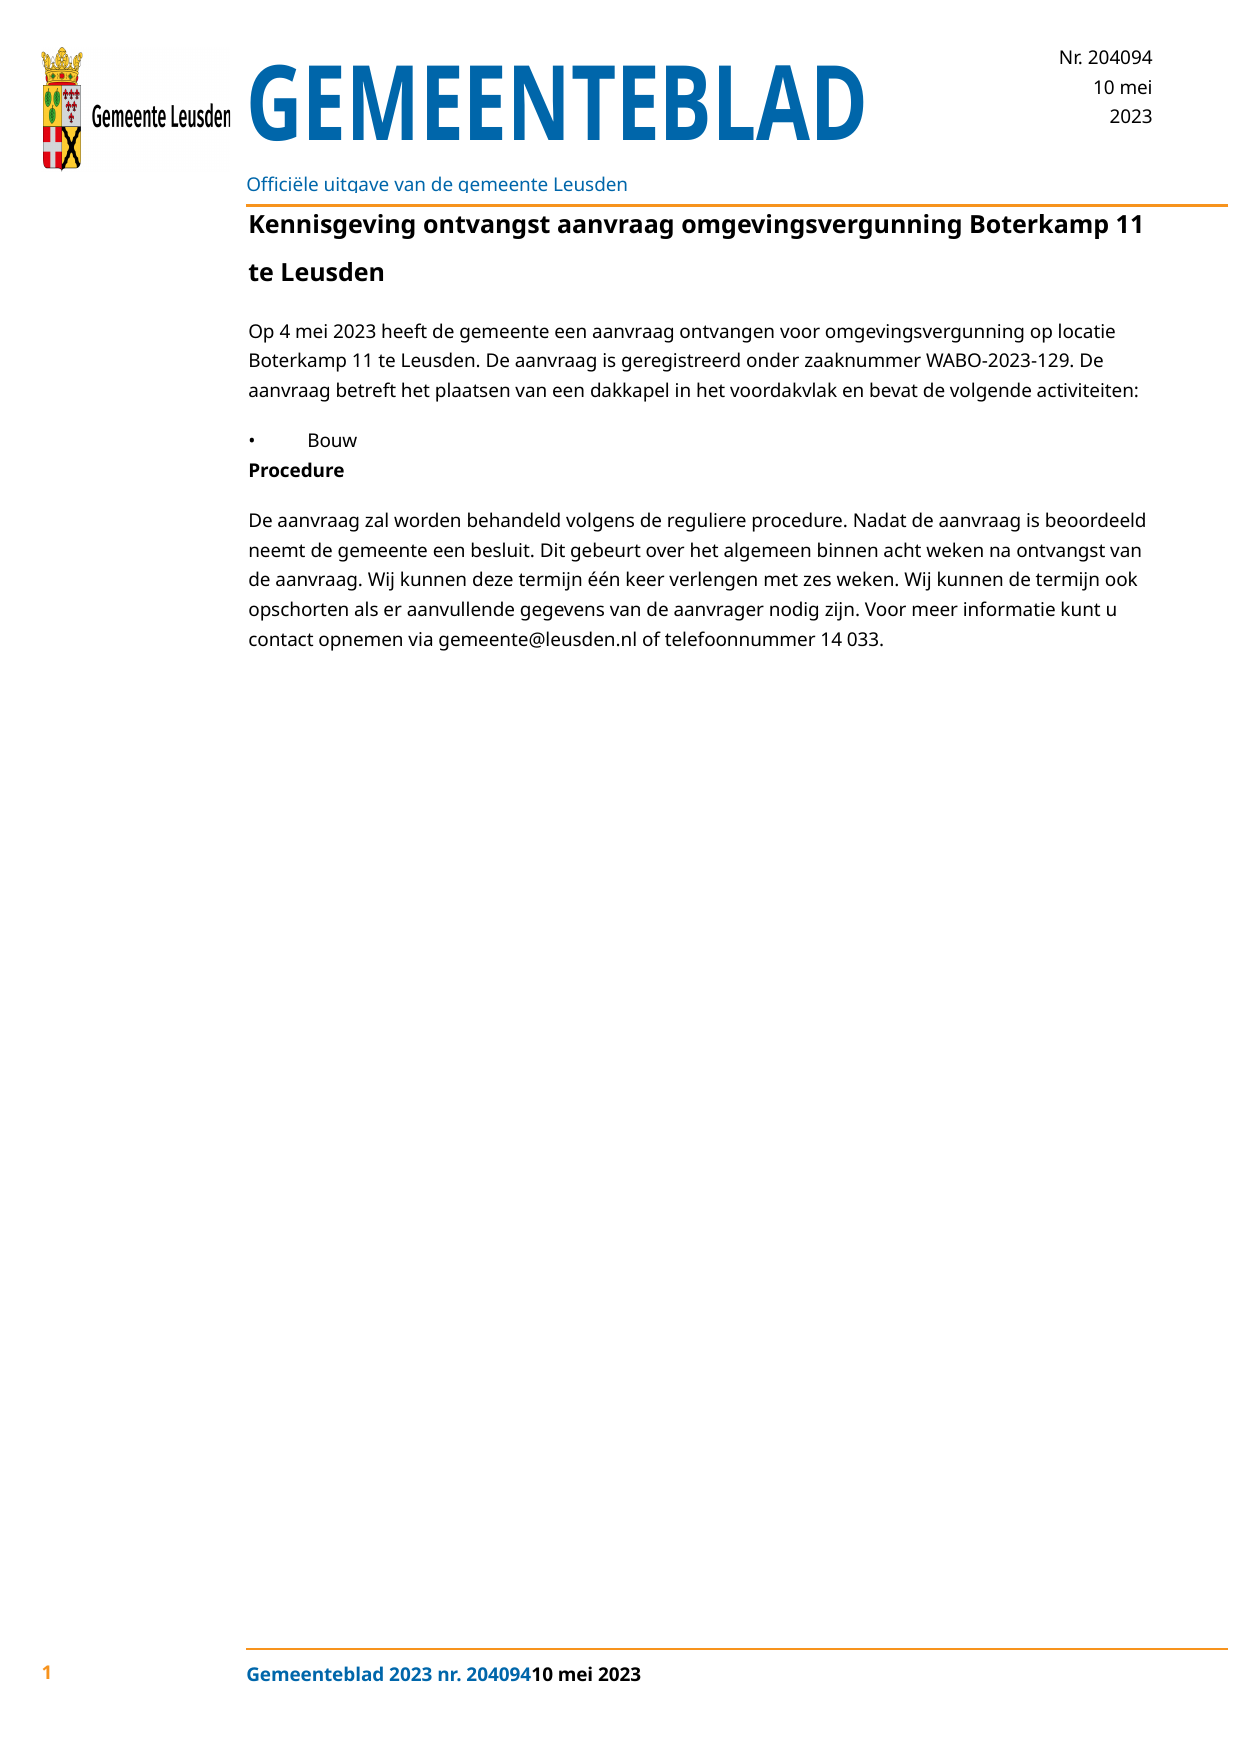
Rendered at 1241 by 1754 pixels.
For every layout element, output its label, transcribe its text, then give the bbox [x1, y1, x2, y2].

text Op 4 mei 2023 heeft de gemeente een aanvraag ontvangen voor omgevingsvergunning op locatie Boterkamp 11 te Leusden. De aanvraag is geregistreerd onder zaaknummer WABO-2023-129. De aanvraag betreft het plaatsen van een dakkapel in het voordakvlak en bevat de volgende activiteiten: [248, 318, 1152, 403]
text Kennisgeving ontvangst aanvraag omgevingsvergunning Boterkamp 11 te Leusden [248, 207, 1152, 288]
list Bouw [248, 427, 1152, 453]
text De aanvraag zal worden behandeld volgens de reguliere procedure. Nadat de aanvraag is beoordeeld neemt de gemeente een besluit. Dit gebeurt over het algemeen binnen acht weken na ontvangst van de aanvraag. Wij kunnen deze termijn één keer verlengen met zes weken. Wij kunnen de termijn ook opschorten als er aanvullende gegevens van de aanvrager nodig zijn. Voor meer informatie kunt u contact opnemen via gemeente@leusden.nl of telefoonnummer 14 033. [248, 507, 1152, 652]
text Procedure [248, 457, 1152, 483]
picture [41, 47, 231, 172]
